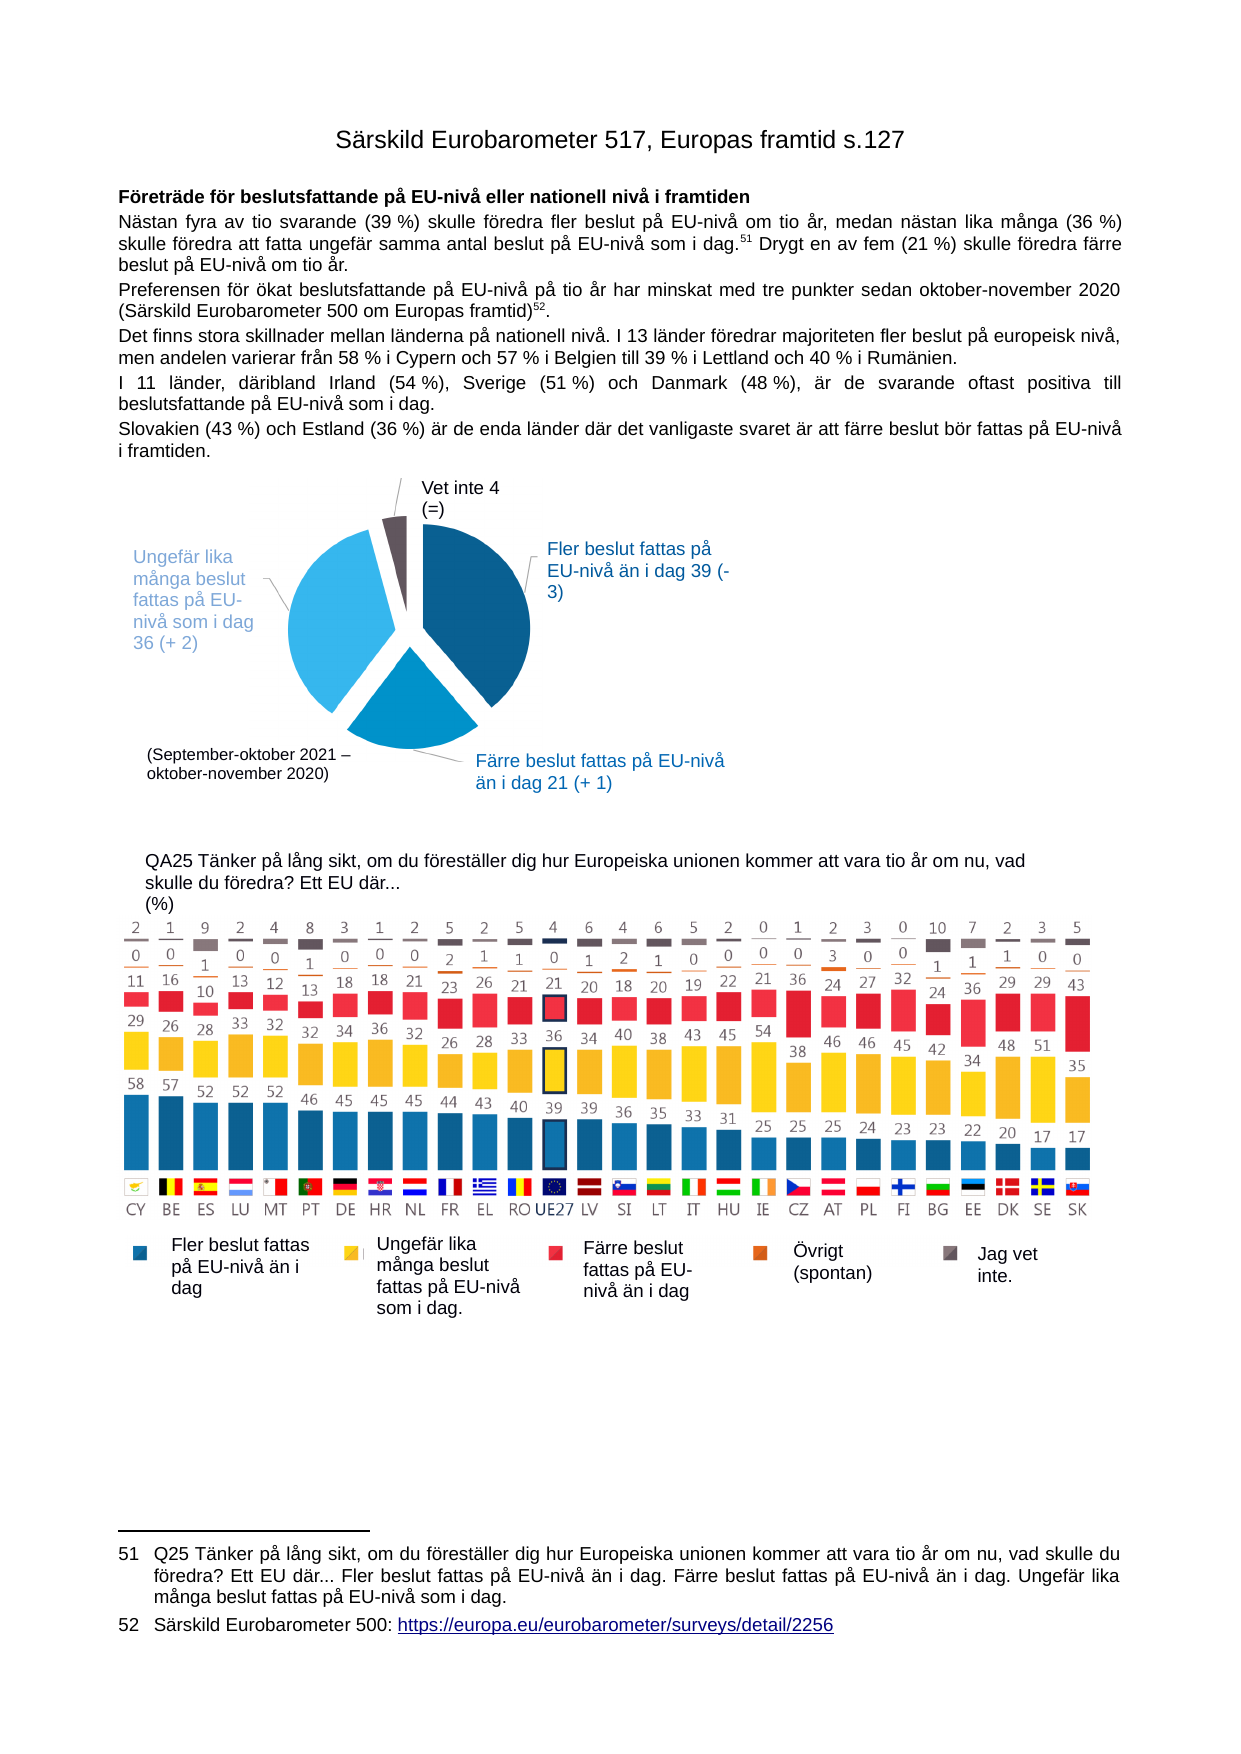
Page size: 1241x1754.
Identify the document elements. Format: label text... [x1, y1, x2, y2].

text Det finns stora skillnader mellan länderna på nationell nivå. I 13 länder föredrar majoriteten fler beslut på europeisk nivå, men andelen varierar från 58 % i Cypern och 57 % i Belgien till 39 % i Lettland och 40 % i Rumänien. [118, 325, 1122, 368]
text Företräde för beslutsfattande på EU-nivå eller nationell nivå i framtiden [118, 186, 1122, 208]
text Slovakien (43 %) och Estland (36 %) är de enda länder där det vanligaste svaret är att färre beslut bör fattas på EU-nivå i framtiden. [118, 418, 1122, 461]
text Nästan fyra av tio svarande (39 %) skulle föredra fler beslut på EU-nivå om tio år, medan nästan lika många (36 %) skulle föredra att fatta ungefär samma antal beslut på EU-nivå som i dag. Drygt en av fem (21 %) skulle föredra färre beslut på EU-nivå om tio år. [118, 211, 1122, 276]
picture [116, 915, 1092, 1220]
picture [249, 478, 543, 762]
text I 11 länder, däribland Irland (54 %), Sverige (51 %) och Danmark (48 %), är de svarande oftast positiva till beslutsfattande på EU-nivå som i dag. [118, 371, 1122, 414]
picture [125, 1235, 960, 1267]
text Särskild Eurobarometer 500: https://europa.eu/eurobarometer/surveys/detail/2256 [118, 1614, 1122, 1636]
text Q25 Tänker på lång sikt, om du föreställer dig hur Europeiska unionen kommer att vara tio år om nu, vad skulle du föredra? Ett EU där... Fler beslut fattas på EU-nivå än i dag. Färre beslut fattas på EU-nivå än i dag. Ungefär lika många beslut fattas på EU-nivå som i dag. [118, 1543, 1122, 1608]
text Preferensen för ökat beslutsfattande på EU-nivå på tio år har minskat med tre punkter sedan oktober-november 2020 (Särskild Eurobarometer 500 om Europas framtid). [118, 279, 1122, 322]
